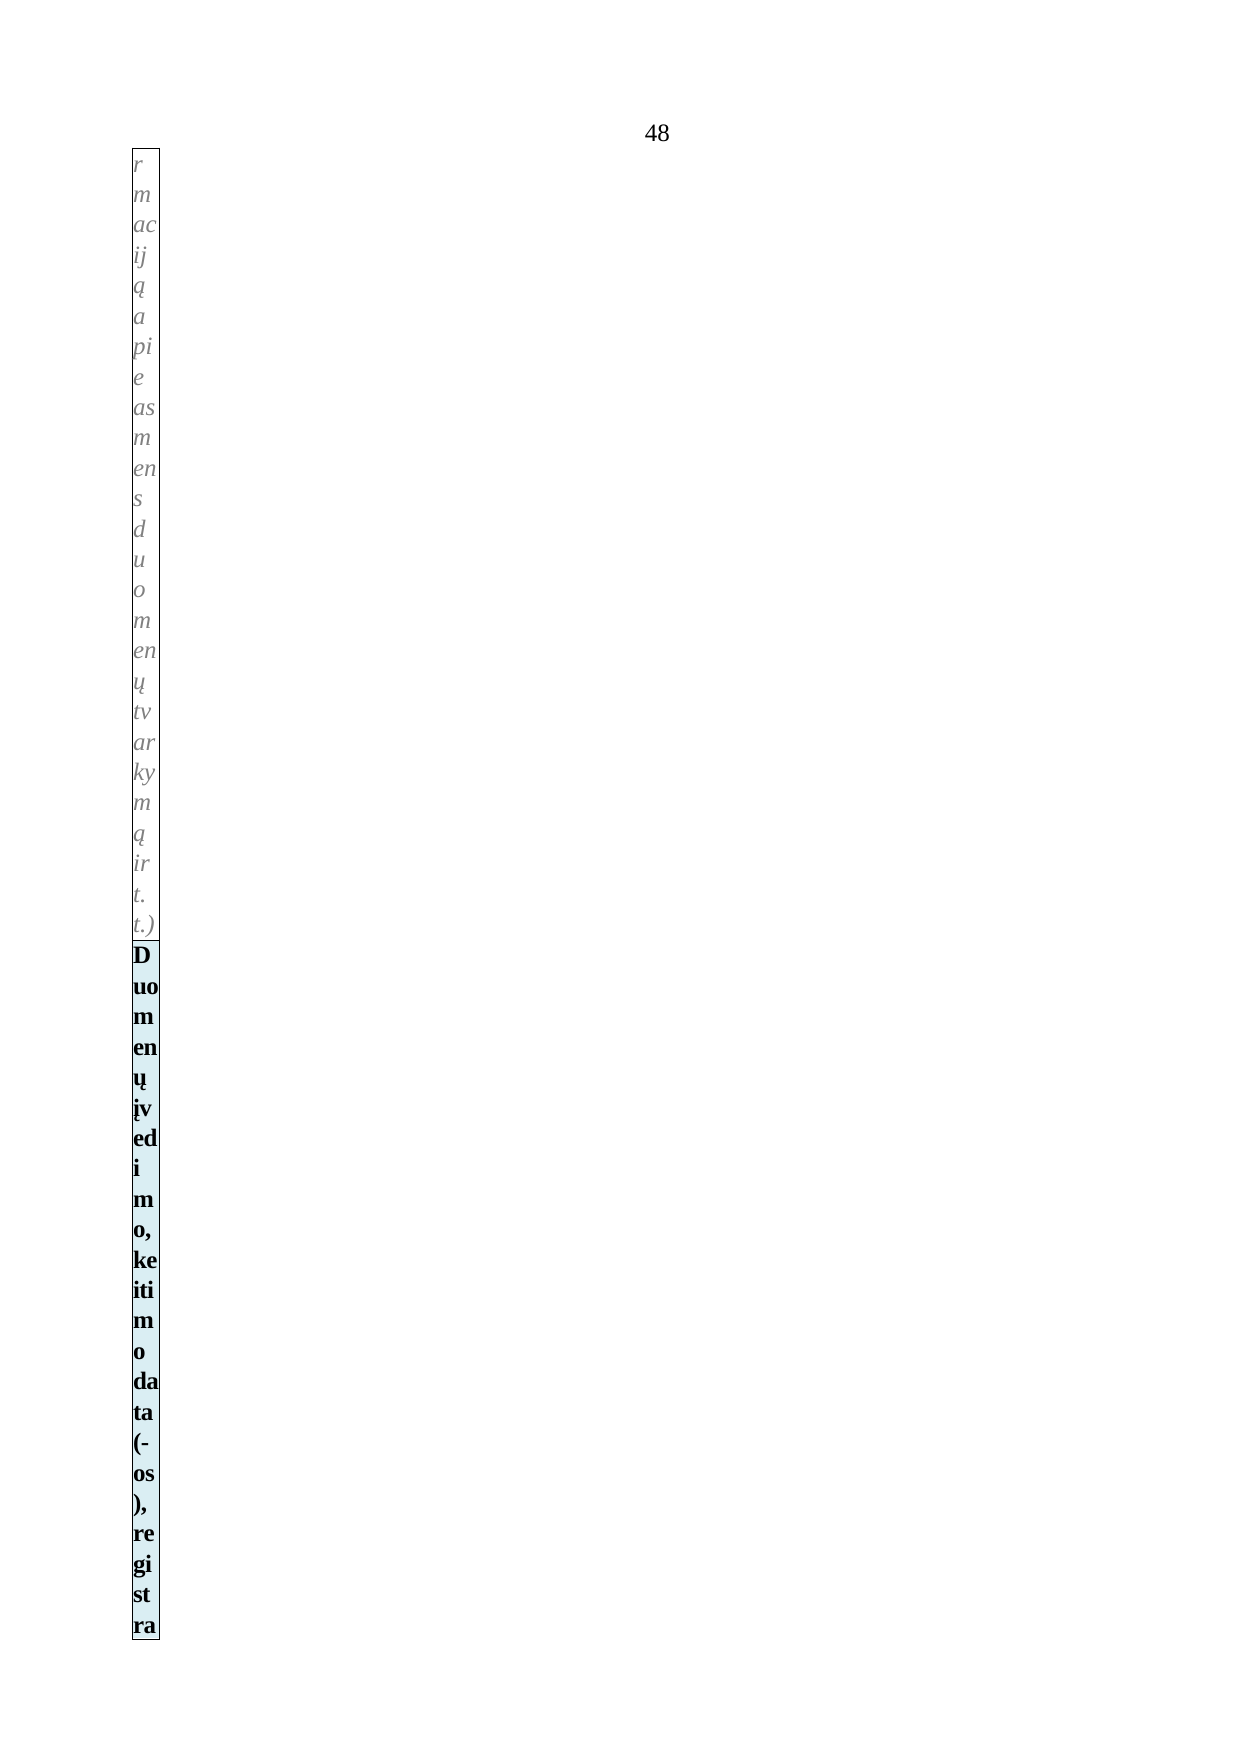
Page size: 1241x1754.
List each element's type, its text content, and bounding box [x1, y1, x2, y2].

table_cell Duomenų įvedimo, keitimo data (-os), registra [133, 941, 159, 1638]
table_cell rmaciją apie asmens duomenų tvarkymą ir t. t.) [133, 149, 159, 939]
